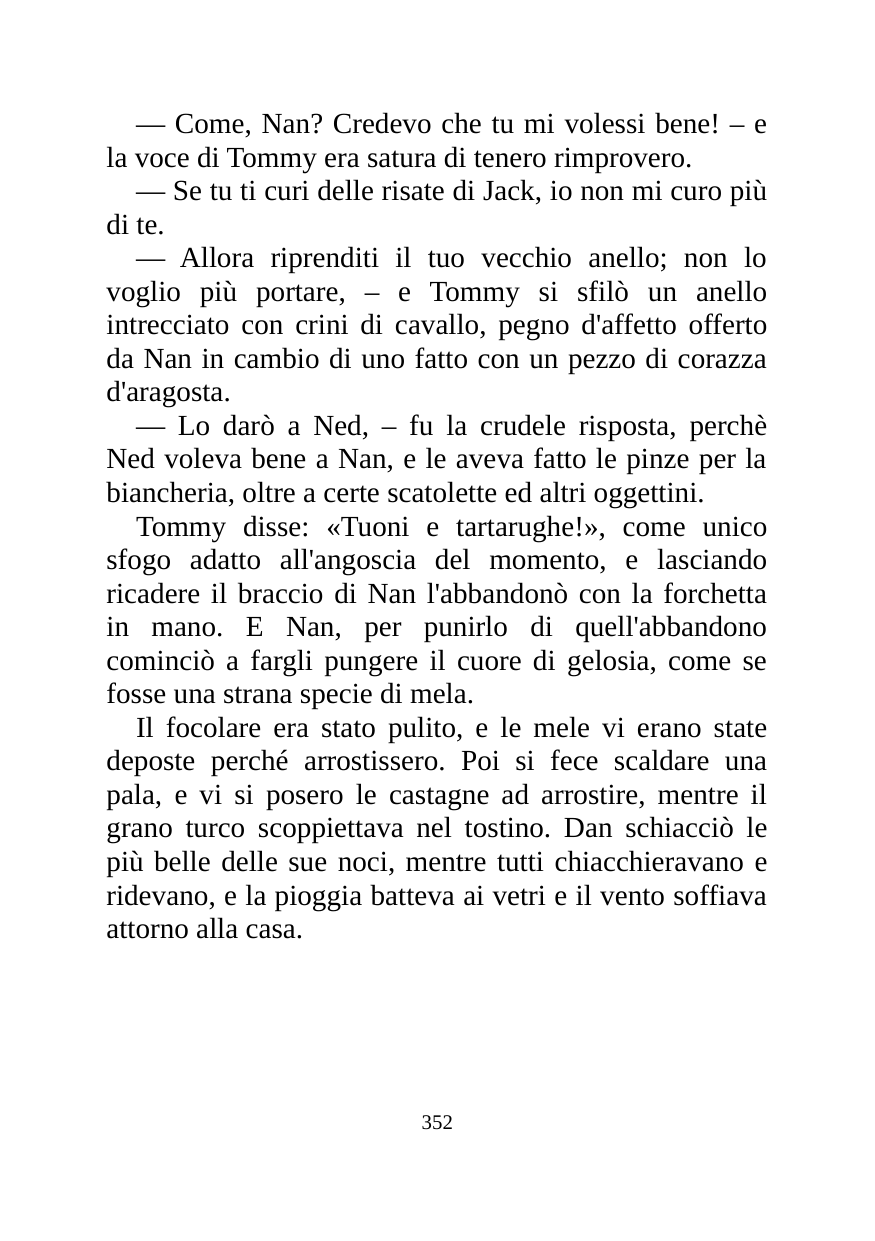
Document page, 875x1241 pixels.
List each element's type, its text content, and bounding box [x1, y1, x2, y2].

text — Allora riprenditi il tuo vecchio anello; non lo voglio più portare, – e Tommy si sfilò un anello intrecciato con crini di cavallo, pegno d'affetto offerto da Nan in cambio di uno fatto con un pezzo di corazza d'aragosta. [106, 240, 768, 408]
text — Lo darò a Ned, – fu la crudele risposta, perchè Ned voleva bene a Nan, e le aveva fatto le pinze per la biancheria, oltre a certe scatolette ed altri oggettini. [106, 408, 768, 509]
text Tommy disse: «Tuoni e tartarughe!», come unico sfogo adatto all'angoscia del momento, e lasciando ricadere il braccio di Nan l'abbandonò con la forchetta in mano. E Nan, per punirlo di quell'abbandono cominciò a fargli pungere il cuore di gelosia, come se fosse una strana specie di mela. [106, 509, 768, 710]
text Il focolare era stato pulito, e le mele vi erano state deposte perché arrostissero. Poi si fece scaldare una pala, e vi si posero le castagne ad arrostire, mentre il grano turco scoppiettava nel tostino. Dan schiacciò le più belle delle sue noci, mentre tutti chiacchieravano e ridevano, e la pioggia batteva ai vetri e il vento soffiava attorno alla casa. [106, 710, 768, 945]
text — Come, Nan? Credevo che tu mi volessi bene! – e la voce di Tommy era satura di tenero rimprovero. [106, 106, 768, 173]
text — Se tu ti curi delle risate di Jack, io non mi curo più di te. [106, 173, 768, 240]
